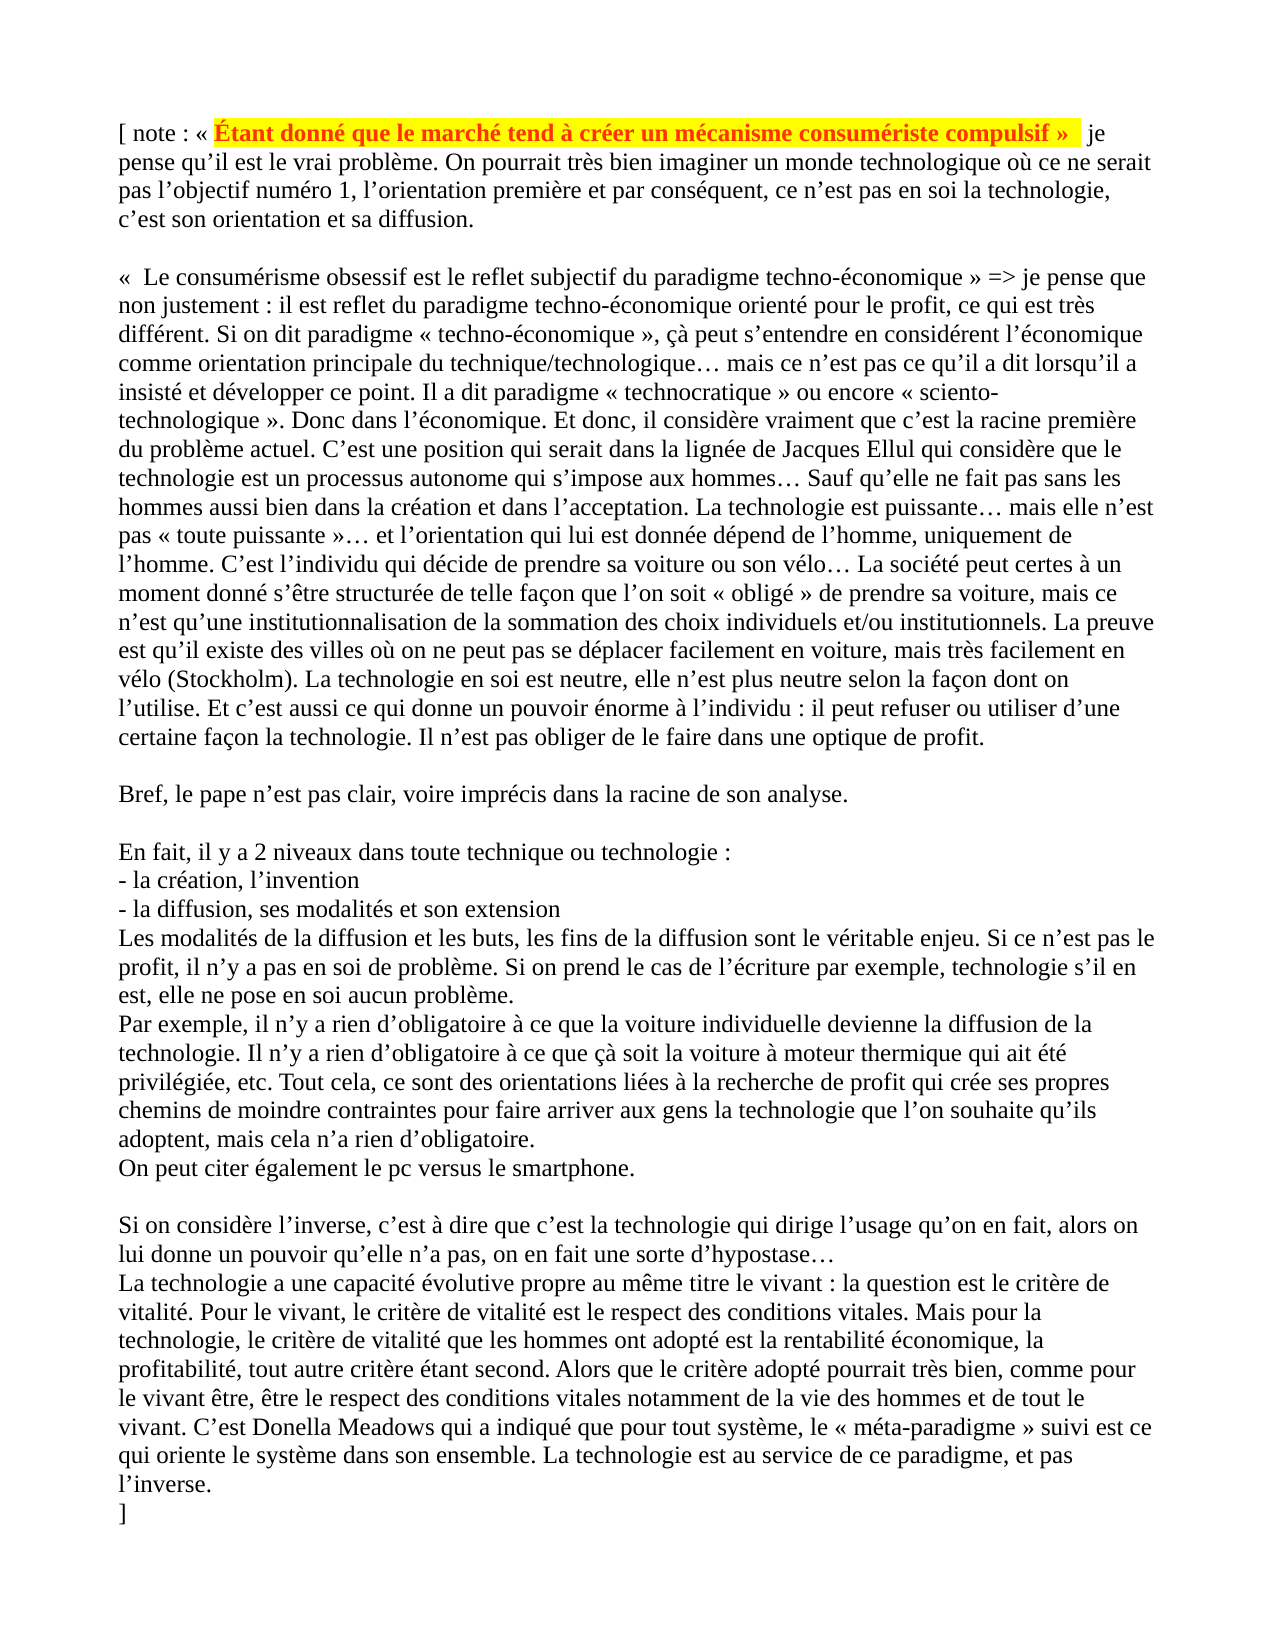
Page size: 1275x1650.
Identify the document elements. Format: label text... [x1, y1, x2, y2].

text - la diffusion, ses modalités et son extension [118, 894, 1157, 923]
text [ note : « Étant donné que le marché tend à créer un mécanisme consumériste compulsif » je pense qu’il est le vrai problème. On pourrait très bien imaginer un monde technologique où ce ne serait pas l’objectif numéro 1, l’orientation première et par conséquent, ce n’est pas en soi la technologie, c’est son orientation et sa diffusion. [118, 118, 1157, 233]
text Par exemple, il n’y a rien d’obligatoire à ce que la voiture individuelle devienne la diffusion de la technologie. Il n’y a rien d’obligatoire à ce que çà soit la voiture à moteur thermique qui ait été privilégiée, etc. Tout cela, ce sont des orientations liées à la recherche de profit qui crée ses propres chemins de moindre contraintes pour faire arriver aux gens la technologie que l’on souhaite qu’ils adoptent, mais cela n’a rien d’obligatoire. [118, 1009, 1157, 1153]
text On peut citer également le pc versus le smartphone. [118, 1153, 1157, 1182]
text - la création, l’invention [118, 866, 1157, 894]
text Les modalités de la diffusion et les buts, les fins de la diffusion sont le véritable enjeu. Si ce n’est pas le profit, il n’y a pas en soi de problème. Si on prend le cas de l’écriture par exemple, technologie s’il en est, elle ne pose en soi aucun problème. [118, 923, 1157, 1009]
text « Le consumérisme obsessif est le reflet subjectif du paradigme techno-économique » => je pense que non justement : il est reflet du paradigme techno-économique orienté pour le profit, ce qui est très différent. Si on dit paradigme « techno-économique », çà peut s’entendre en considérent l’économique comme orientation principale du technique/technologique… mais ce n’est pas ce qu’il a dit lorsqu’il a insisté et développer ce point. Il a dit paradigme « technocratique » ou encore « sciento-technologique ». Donc dans l’économique. Et donc, il considère vraiment que c’est la racine première du problème actuel. C’est une position qui serait dans la lignée de Jacques Ellul qui considère que le technologie est un processus autonome qui s’impose aux hommes… Sauf qu’elle ne fait pas sans les hommes aussi bien dans la création et dans l’acceptation. La technologie est puissante… mais elle n’est pas « toute puissante »… et l’orientation qui lui est donnée dépend de l’homme, uniquement de l’homme. C’est l’individu qui décide de prendre sa voiture ou son vélo… La société peut certes à un moment donné s’être structurée de telle façon que l’on soit « obligé » de prendre sa voiture, mais ce n’est qu’une institutionnalisation de la sommation des choix individuels et/ou institutionnels. La preuve est qu’il existe des villes où on ne peut pas se déplacer facilement en voiture, mais très facilement en vélo (Stockholm). La technologie en soi est neutre, elle n’est plus neutre selon la façon dont on l’utilise. Et c’est aussi ce qui donne un pouvoir énorme à l’individu : il peut refuser ou utiliser d’une certaine façon la technologie. Il n’est pas obliger de le faire dans une optique de profit. [118, 262, 1157, 751]
text Si on considère l’inverse, c’est à dire que c’est la technologie qui dirige l’usage qu’on en fait, alors on lui donne un pouvoir qu’elle n’a pas, on en fait une sorte d’hypostase… [118, 1211, 1157, 1268]
text En fait, il y a 2 niveaux dans toute technique ou technologie : [118, 837, 1157, 866]
text Bref, le pape n’est pas clair, voire imprécis dans la racine de son analyse. [118, 779, 1157, 808]
text ] [118, 1498, 1157, 1527]
text La technologie a une capacité évolutive propre au même titre le vivant : la question est le critère de vitalité. Pour le vivant, le critère de vitalité est le respect des conditions vitales. Mais pour la technologie, le critère de vitalité que les hommes ont adopté est la rentabilité économique, la profitabilité, tout autre critère étant second. Alors que le critère adopté pourrait très bien, comme pour le vivant être, être le respect des conditions vitales notamment de la vie des hommes et de tout le vivant. C’est Donella Meadows qui a indiqué que pour tout système, le « méta-paradigme » suivi est ce qui oriente le système dans son ensemble. La technologie est au service de ce paradigme, et pas l’inverse. [118, 1268, 1157, 1498]
